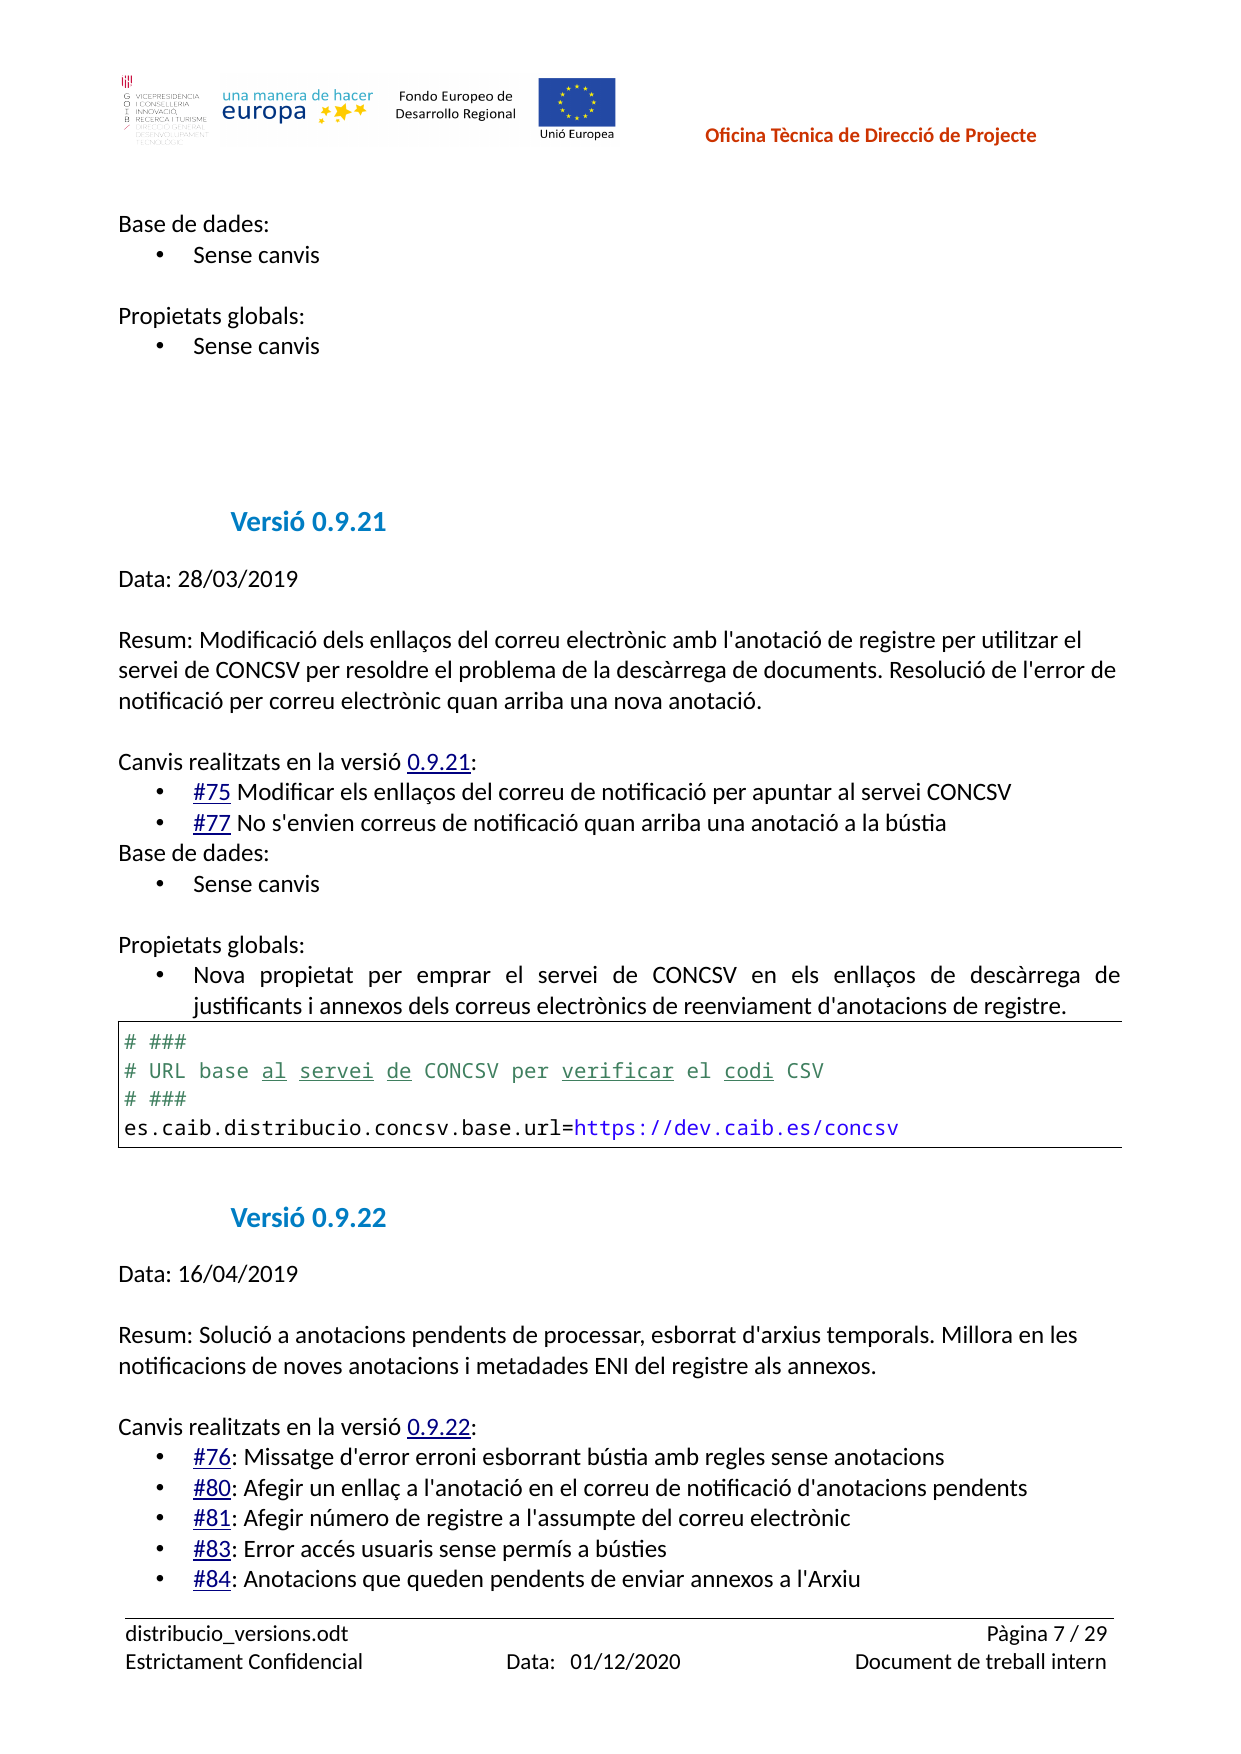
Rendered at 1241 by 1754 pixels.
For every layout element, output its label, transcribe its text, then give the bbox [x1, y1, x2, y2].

picture [219, 73, 621, 147]
list Nova propietat per emprar el servei de CONCSV en els enllaços de descàrrega de justificants i annexos dels correus electrònics de reenviament d'anotacions de registre. [156, 959, 1122, 1021]
list #76: Missatge d'error erroni esborrant bústia amb regles sense anotacions [156, 1441, 1122, 1472]
text Propietats globals: [118, 929, 1122, 959]
text Resum: Solució a anotacions pendents de processar, esborrat d'arxius temporals. Millora en les notificacions de noves anotacions i metadades ENI del registre als annexos. [118, 1319, 1122, 1380]
text Canvis realitzats en la versió 0.9.21: [118, 746, 1122, 776]
text Base de dades: [118, 208, 1122, 239]
text Resum: Modificació dels enllaços del correu electrònic amb l'anotació de registre per utilitzar el servei de CONCSV per resoldre el problema de la descàrrega de documents. Resolució de l'error de notificació per correu electrònic quan arriba una nova anotació. [118, 624, 1122, 715]
list #80: Afegir un enllaç a l'anotació en el correu de notificació d'anotacions pendents [156, 1472, 1122, 1502]
text Canvis realitzats en la versió 0.9.22: [118, 1411, 1122, 1441]
text Base de dades: [118, 837, 1122, 868]
subtitle Versió 0.9.21 [153, 503, 1122, 539]
list #81: Afegir número de registre a l'assumpte del correu electrònic [156, 1502, 1122, 1533]
list #84: Anotacions que queden pendents de enviar annexos a l'Arxiu [156, 1563, 1122, 1594]
text Data: 28/03/2019 [118, 563, 1122, 593]
list Sense canvis [156, 330, 1122, 361]
text Propietats globals: [118, 300, 1122, 330]
list #77 No s'envien correus de notificació quan arriba una anotació a la bústia [156, 807, 1122, 837]
list Sense canvis [156, 239, 1122, 269]
text Data: 16/04/2019 [118, 1258, 1122, 1289]
list #75 Modificar els enllaços del correu de notificació per apuntar al servei CONCSV [156, 776, 1122, 807]
table_header # ### # URL base al servei de CONCSV per verificar el codi CSV # ### es.caib.distribucio.concsv.base.url=https://dev.caib.es/concsv [119, 1022, 1122, 1147]
list #83: Error accés usuaris sense permís a bústies [156, 1533, 1122, 1563]
subtitle Versió 0.9.22 [153, 1199, 1122, 1235]
list Sense canvis [156, 868, 1122, 898]
picture [118, 73, 213, 147]
